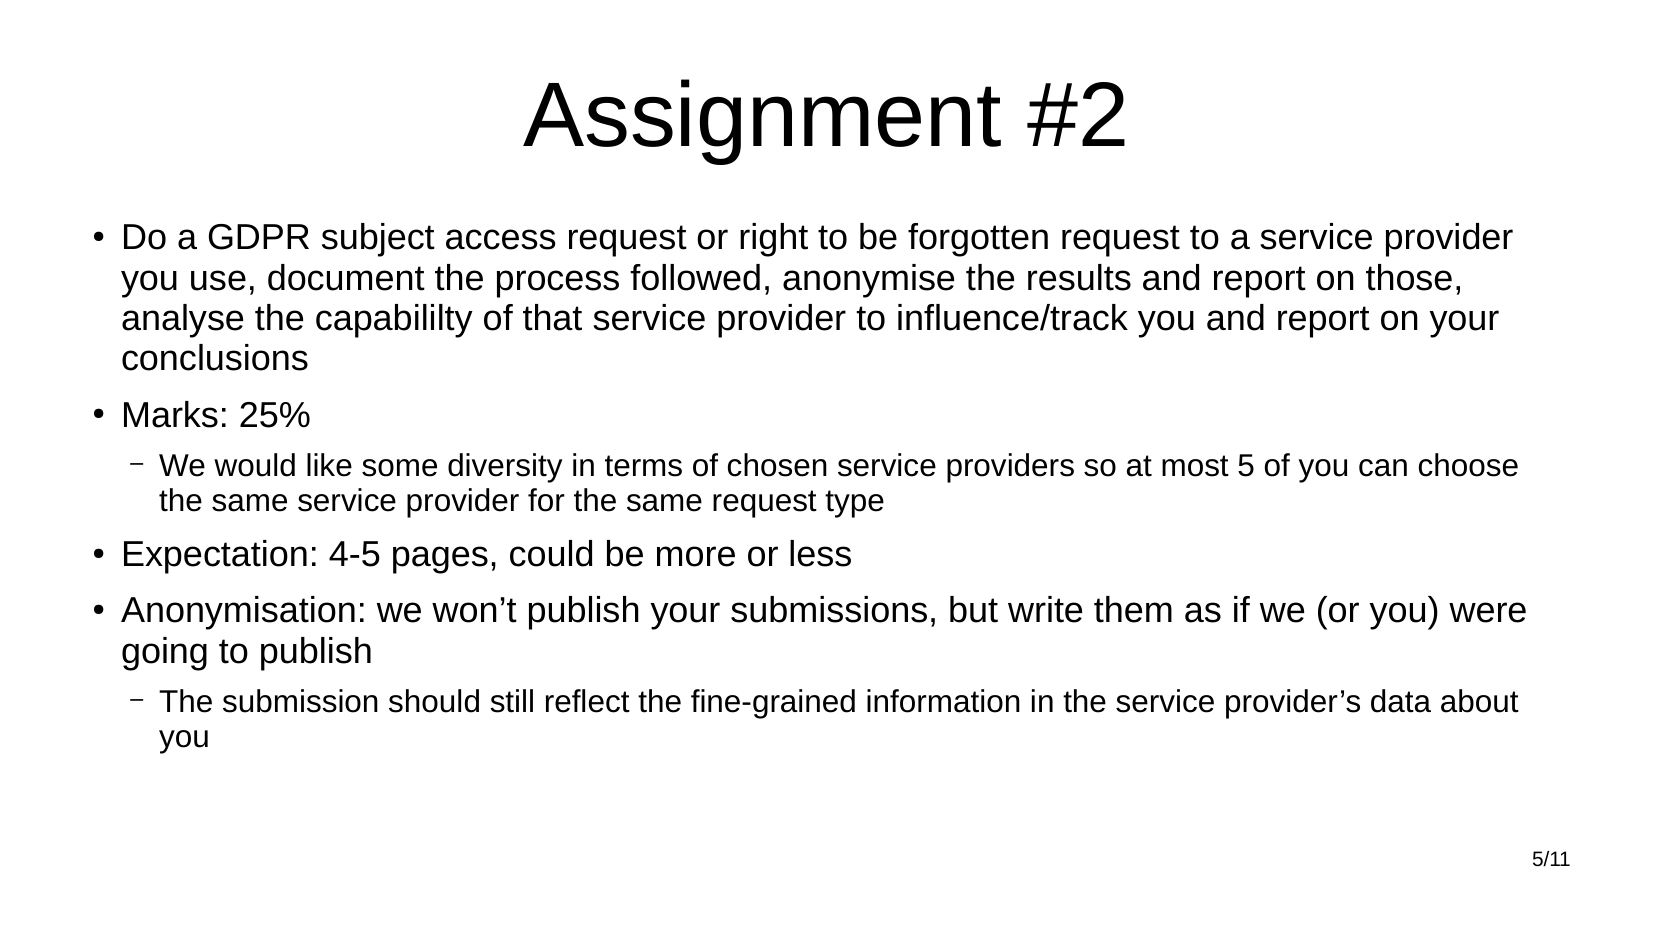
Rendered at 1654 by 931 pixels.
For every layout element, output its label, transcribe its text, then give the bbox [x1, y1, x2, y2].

title Assignment #2 [82, 37, 1571, 193]
list Do a GDPR subject access request or right to be forgotten request to a service provider you use, document the process followed, anonymise the results and report on those, analyse the capabililty of that service provider to influence/track you and report on your conclusions Marks: 25% We would like some diversity in terms of chosen service providers so at most 5 of you can choose the same service provider for the same request type Expectation: 4-5 pages, could be more or less Anonymisation: we won’t publish your submissions, but write them as if we (or you) were going to publish The submission should still reflect the fine-grained information in the service provider’s data about you [82, 217, 1571, 758]
